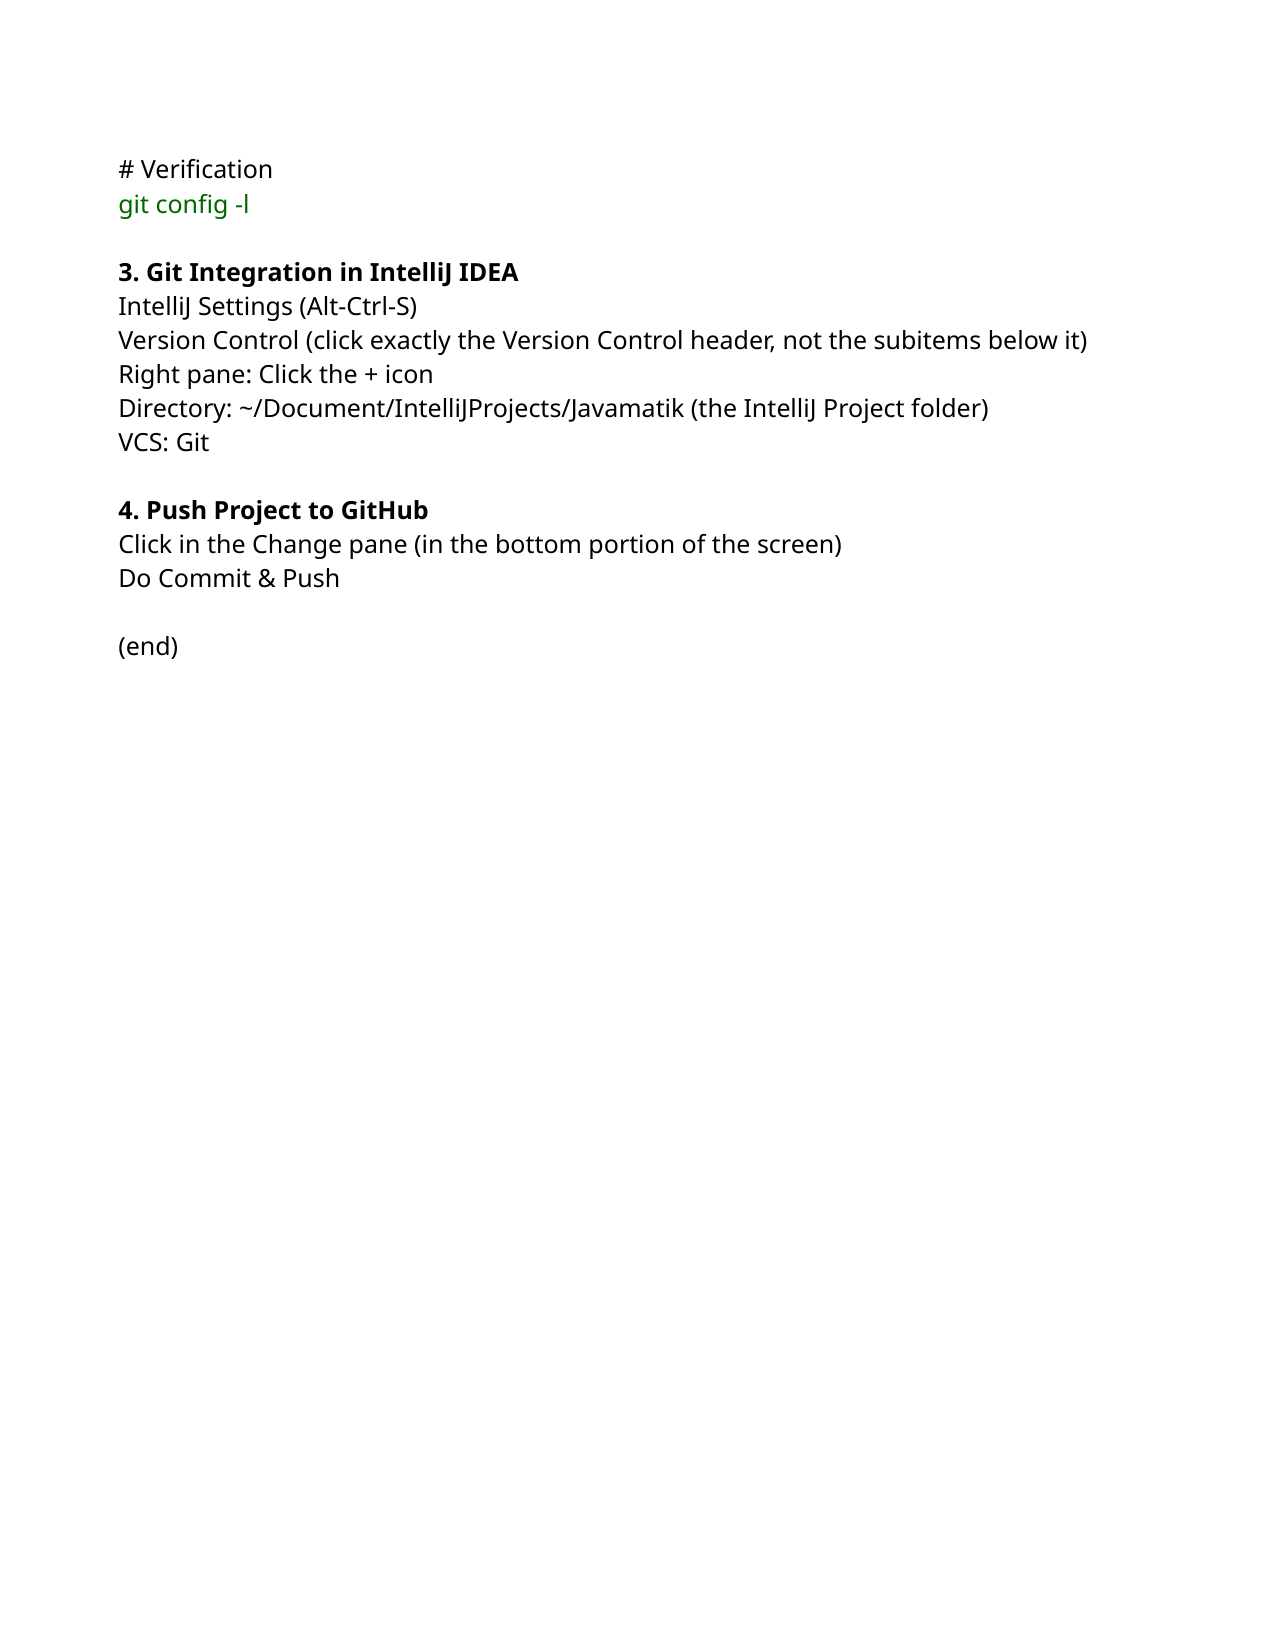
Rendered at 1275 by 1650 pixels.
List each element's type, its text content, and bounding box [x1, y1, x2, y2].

text 3. Git Integration in IntelliJ IDEA [118, 254, 1157, 288]
text (end) [118, 629, 1157, 663]
text Do Commit & Push [118, 561, 1157, 595]
text VCS: Git [118, 425, 1157, 459]
text Right pane: Click the + icon [118, 357, 1157, 391]
text Directory: ~/Document/IntelliJProjects/Javamatik (the IntelliJ Project folder) [118, 391, 1157, 425]
text Version Control (click exactly the Version Control header, not the subitems below it) [118, 322, 1157, 357]
text 4. Push Project to GitHub [118, 493, 1157, 527]
text # Verification git config -l [118, 118, 1157, 220]
text Click in the Change pane (in the bottom portion of the screen) [118, 527, 1157, 561]
text IntelliJ Settings (Alt-Ctrl-S) [118, 288, 1157, 322]
